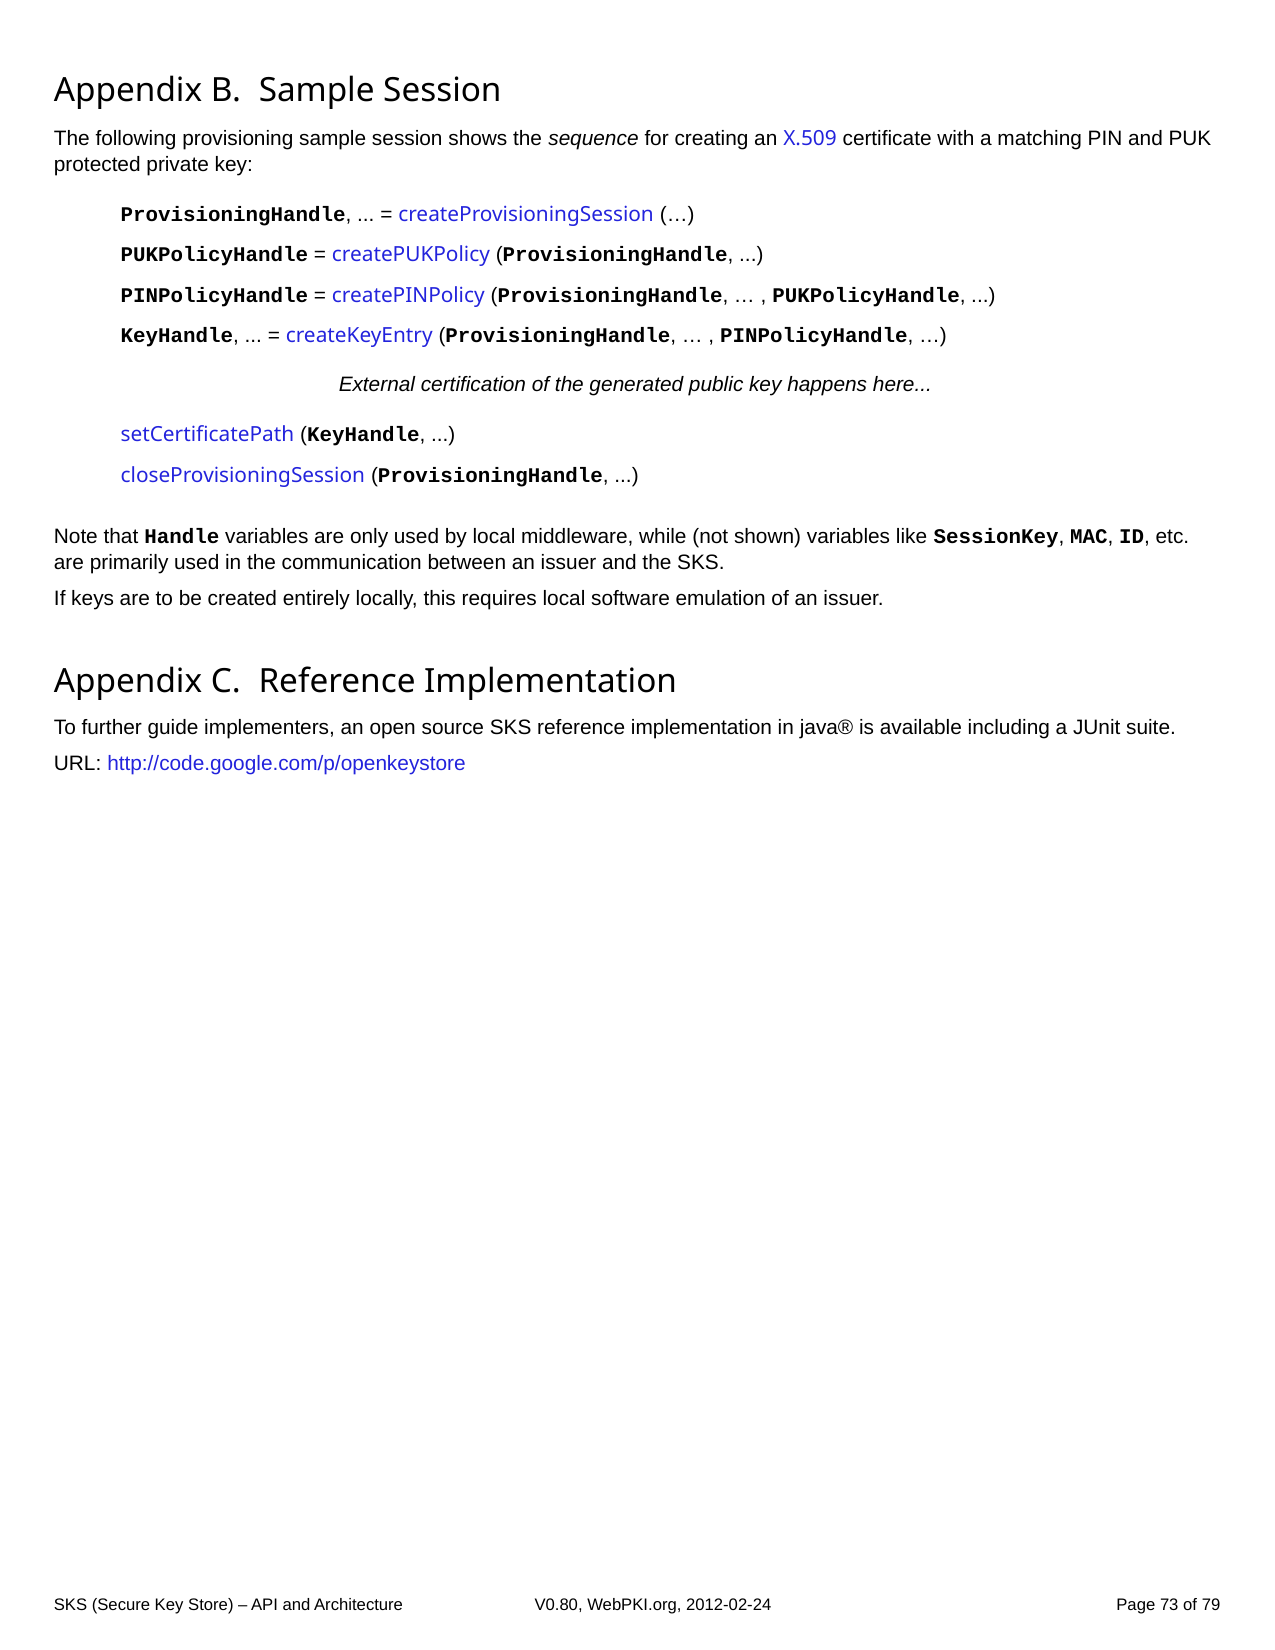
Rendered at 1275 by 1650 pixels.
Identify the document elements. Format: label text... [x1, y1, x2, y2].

text KeyHandle, ... = createKeyEntry (ProvisioningHandle, … , PINPolicyHandle, …) [120, 320, 1221, 348]
text PINPolicyHandle = createPINPolicy (ProvisioningHandle, … , PUKPolicyHandle, ...) [120, 280, 1221, 308]
text setCertificatePath (KeyHandle, ...) [120, 419, 1221, 448]
text ProvisioningHandle, ... = createProvisioningSession (…) [120, 199, 1221, 228]
text PUKPolicyHandle = createPUKPolicy (ProvisioningHandle, ...) [120, 239, 1221, 268]
text External certification of the generated public key happens here... [52, 372, 1221, 396]
text URL: http://code.google.com/p/openkeystore [54, 750, 1221, 774]
text To further guide implementers, an open source SKS reference implementation in java® is available including a JUnit suite. [54, 714, 1221, 738]
text Note that Handle variables are only used by local middleware, while (not shown) variables like SessionKey, MAC, ID, etc. are primarily used in the communication between an issuer and the SKS. [54, 500, 1221, 574]
text closeProvisioningSession (ProvisioningHandle, ...) [120, 460, 1221, 488]
subtitle Reference Implementation [54, 657, 1221, 703]
text The following provisioning sample session shows the sequence for creating an X.509 certificate with a matching PIN and PUK protected private key: [54, 123, 1221, 176]
text If keys are to be created entirely locally, this requires local software emulation of an issuer. [54, 586, 1221, 610]
subtitle Sample Session [54, 66, 1221, 111]
